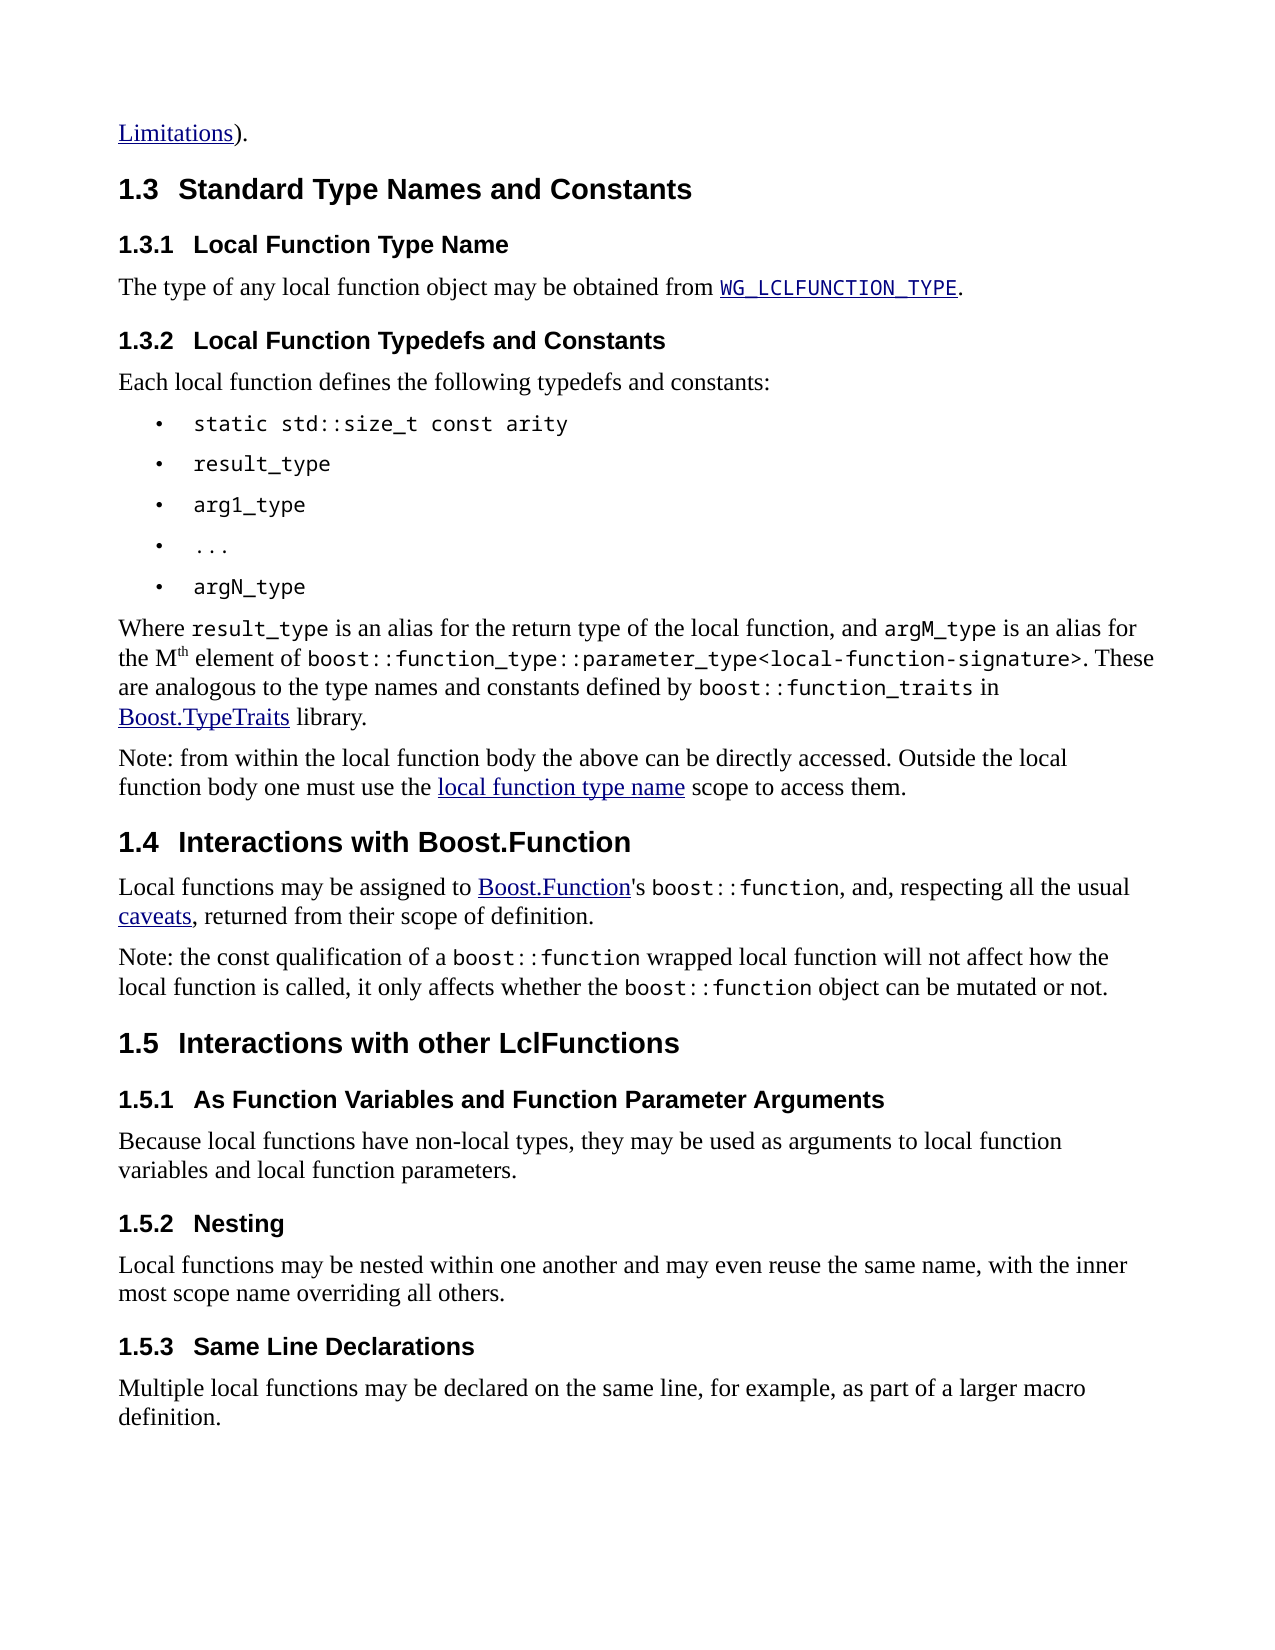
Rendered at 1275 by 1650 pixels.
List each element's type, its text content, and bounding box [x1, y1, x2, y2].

subtitle Nesting [118, 1208, 1157, 1237]
text Local functions may be assigned to Boost.Function's boost::function, and, respecting all the usual caveats, returned from their scope of definition. [118, 872, 1157, 930]
text The type of any local function object may be obtained from WG_LCLFUNCTION_TYPE. [118, 272, 1157, 301]
subtitle Standard Type Names and Constants [118, 172, 1157, 205]
subtitle As Function Variables and Function Parameter Arguments [118, 1085, 1157, 1113]
text Note: from within the local function body the above can be directly accessed. Outside the local function body one must use the local function type name scope to access them. [118, 743, 1157, 801]
text Each local function defines the following typedefs and constants: [118, 367, 1157, 396]
list ... [156, 531, 1157, 560]
subtitle Local Function Type Name [118, 230, 1157, 259]
text Multiple local functions may be declared on the same line, for example, as part of a larger macro definition. [118, 1373, 1157, 1431]
list static std::size_t const arity [156, 409, 1157, 437]
subtitle Interactions with Boost.Function [118, 826, 1157, 859]
list argN_type [156, 572, 1157, 601]
list result_type [156, 449, 1157, 478]
subtitle Local Function Typedefs and Constants [118, 326, 1157, 355]
text Because local functions have non-local types, they may be used as arguments to local function variables and local function parameters. [118, 1126, 1157, 1183]
subtitle Same Line Declarations [118, 1332, 1157, 1361]
text Note: the const qualification of a boost::function wrapped local function will not affect how the local function is called, it only affects whether the boost::function object can be mutated or not. [118, 942, 1157, 1001]
text Limitations). [118, 118, 1157, 147]
subtitle Interactions with other LclFunctions [118, 1026, 1157, 1060]
text Where result_type is an alias for the return type of the local function, and argM_type is an alias for the Mth element of boost::function_type::parameter_type<local-function-signature>. These are analogous to the type names and constants defined by boost::function_traits in Boost.TypeTraits library. [118, 613, 1157, 731]
text Local functions may be nested within one another and may even reuse the same name, with the inner most scope name overriding all others. [118, 1250, 1157, 1307]
list arg1_type [156, 491, 1157, 519]
